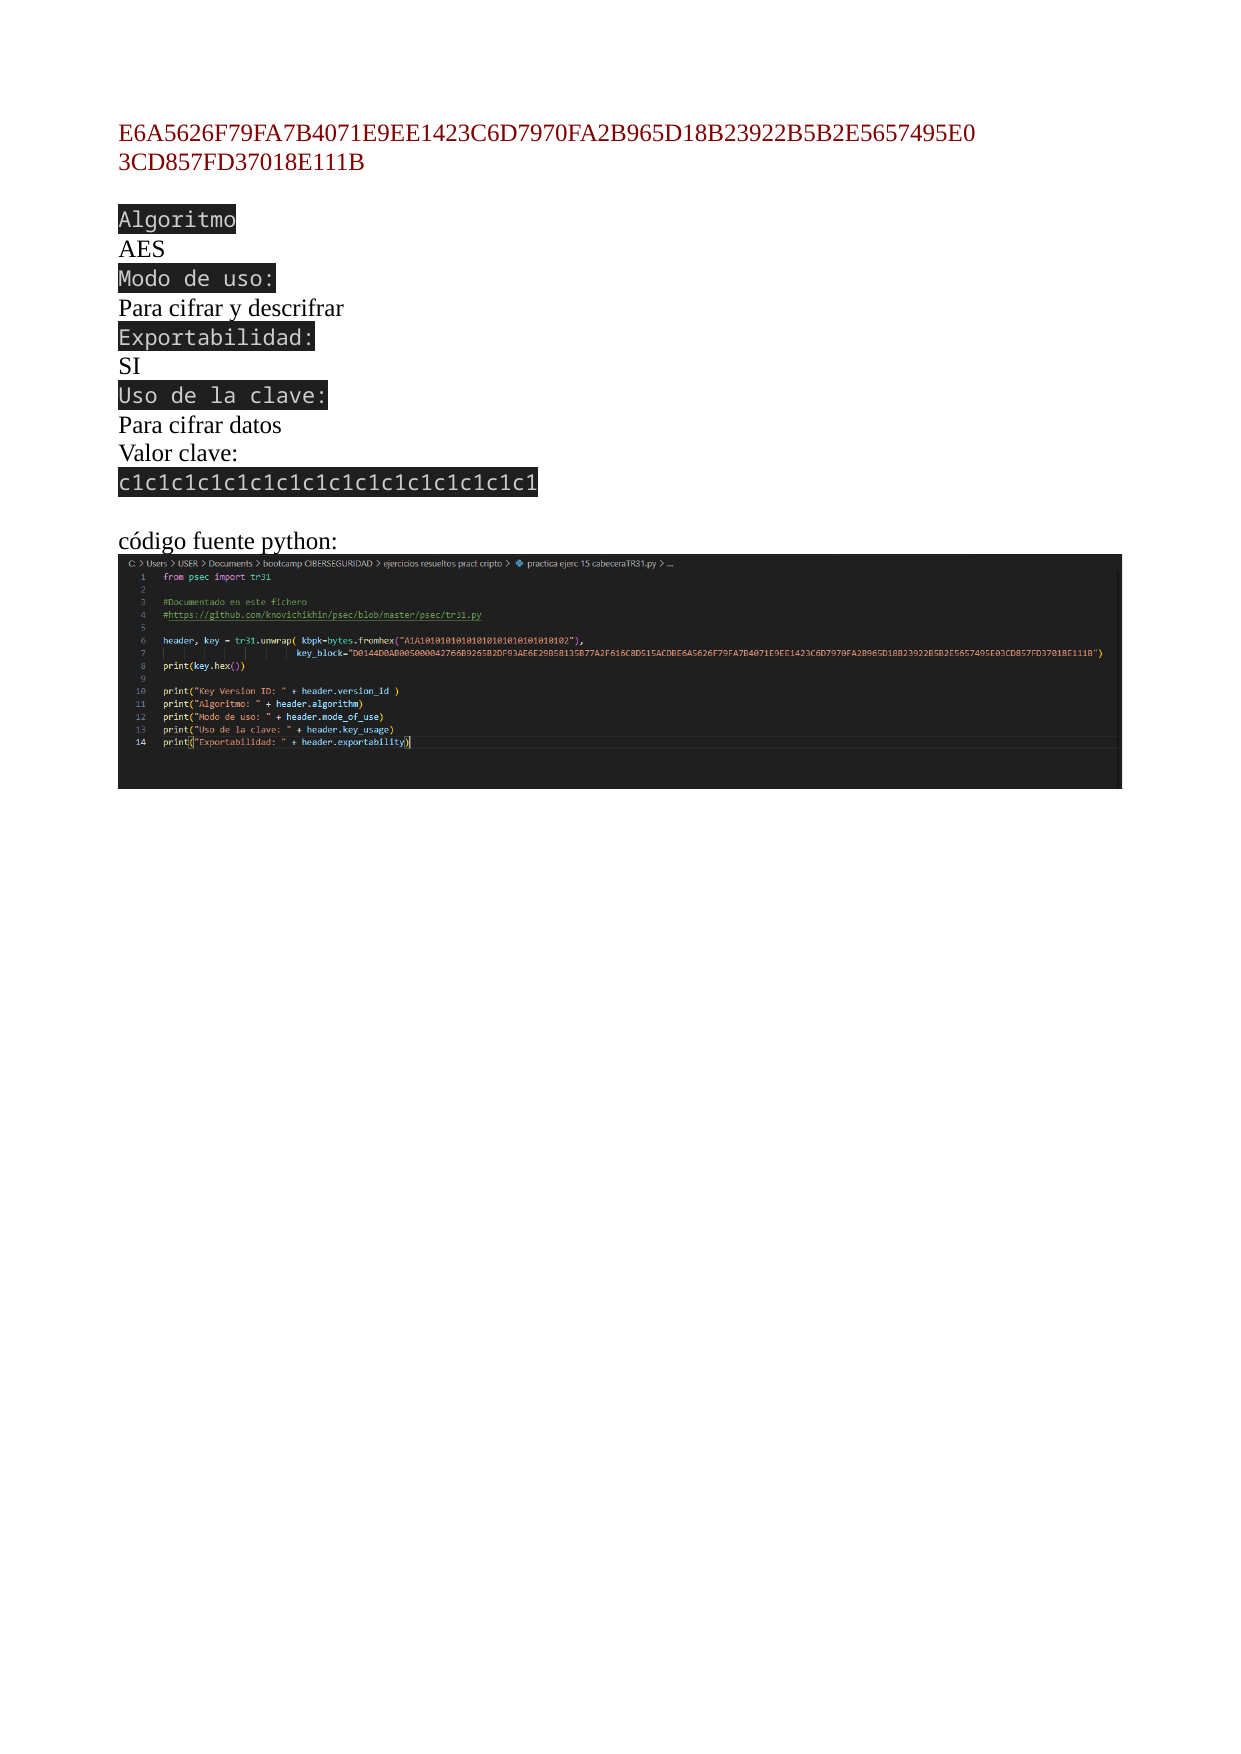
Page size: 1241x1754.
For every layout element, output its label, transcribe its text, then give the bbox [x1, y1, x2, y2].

picture [118, 554, 1123, 789]
text Modo de uso: [118, 263, 1122, 293]
text Uso de la clave: [118, 380, 1122, 410]
text Para cifrar datos [118, 410, 1122, 438]
text Exportabilidad: [118, 321, 1122, 351]
text Valor clave: [118, 438, 1122, 467]
text Para cifrar y descrifrar [118, 293, 1122, 321]
text Algoritmo [118, 204, 1122, 234]
text c1c1c1c1c1c1c1c1c1c1c1c1c1c1c1c1 [118, 467, 1122, 497]
text E6A5626F79FA7B4071E9EE1423C6D7970FA2B965D18B23922B5B2E5657495E0 3CD857FD37018E111B [118, 118, 1122, 176]
text SI [118, 351, 1122, 380]
text código fuente python: [118, 526, 1122, 554]
text AES [118, 234, 1122, 263]
